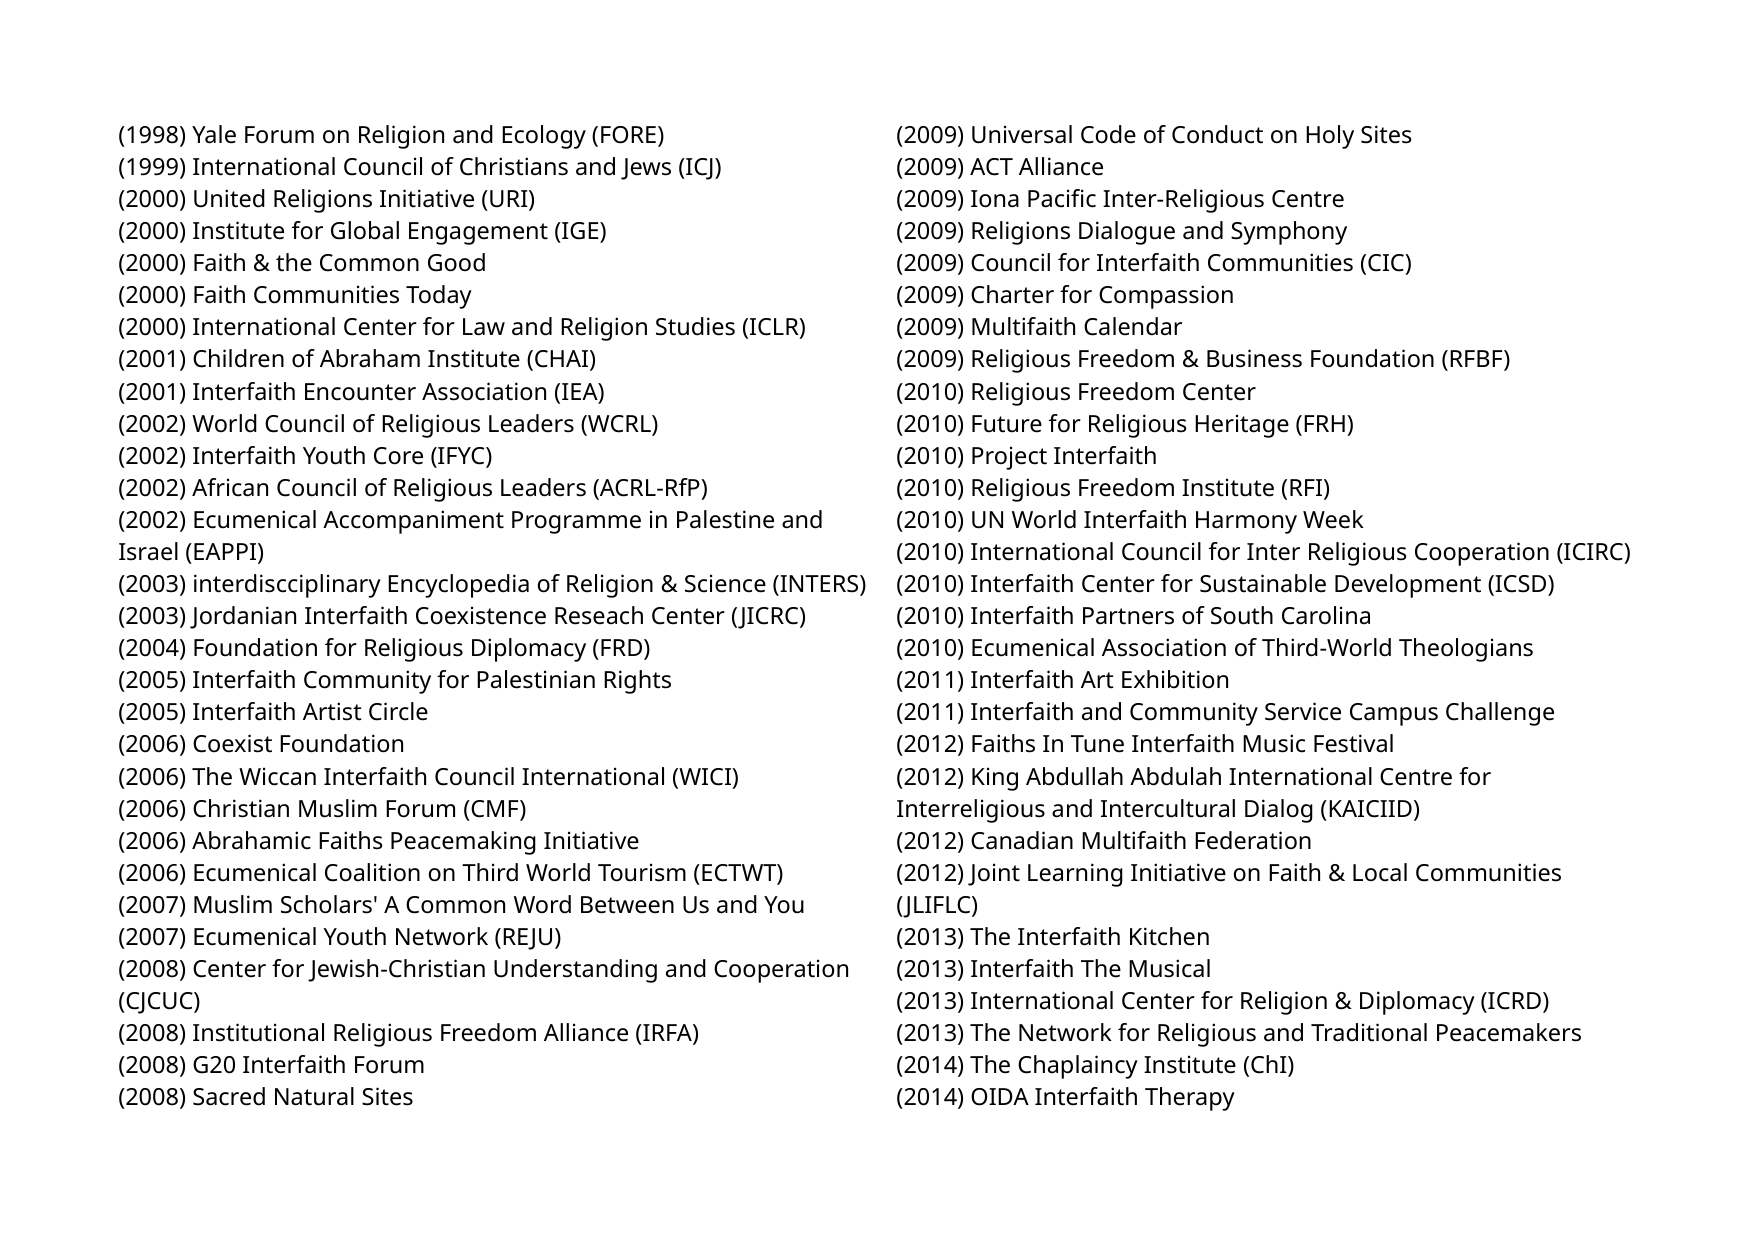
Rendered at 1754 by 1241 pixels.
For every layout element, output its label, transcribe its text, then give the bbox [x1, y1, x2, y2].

text (1998) Yale Forum on Religion and Ecology (FORE) [118, 118, 868, 150]
text (2002) African Council of Religious Leaders (ACRL-RfP) [118, 471, 868, 503]
text (2010) International Council for Inter Religious Cooperation (ICIRC) [896, 535, 1636, 567]
text (2009) Iona Pacific Inter-Religious Centre [896, 182, 1636, 214]
text (2010) Interfaith Partners of South Carolina [896, 599, 1636, 631]
text (2008) Sacred Natural Sites [118, 1081, 868, 1113]
text (2012) Faiths In Tune Interfaith Music Festival [896, 728, 1636, 760]
text (2004) Foundation for Religious Diplomacy (FRD) [118, 631, 868, 663]
text (2000) International Center for Law and Religion Studies (ICLR) [118, 311, 868, 343]
text (2006) The Wiccan Interfaith Council International (WICI) [118, 760, 868, 792]
text (2009) Council for Interfaith Communities (CIC) [896, 246, 1636, 278]
text (2008) Institutional Religious Freedom Alliance (IRFA) [118, 1016, 868, 1048]
text (2009) Charter for Compassion [896, 278, 1636, 311]
text (2009) Religious Freedom & Business Foundation (RFBF) [896, 343, 1636, 375]
text (2010) Future for Religious Heritage (FRH) [896, 407, 1636, 439]
text (2000) Faith & the Common Good [118, 246, 868, 278]
text (2011) Interfaith Art Exhibition [896, 663, 1636, 696]
text (2014) The Chaplaincy Institute (ChI) [896, 1048, 1636, 1081]
text (2000) Institute for Global Engagement (IGE) [118, 214, 868, 246]
text (2010) UN World Interfaith Harmony Week [896, 503, 1636, 535]
text (2001) Children of Abraham Institute (CHAI) [118, 343, 868, 375]
text (2009) ACT Alliance [896, 150, 1636, 182]
text (2002) Ecumenical Accompaniment Programme in Palestine and Israel (EAPPI) [118, 503, 868, 567]
text (2013) The Interfaith Kitchen [896, 920, 1636, 952]
text (2001) Interfaith Encounter Association (IEA) [118, 375, 868, 407]
text (2007) Muslim Scholars' A Common Word Between Us and You [118, 888, 868, 920]
text (2013) International Center for Religion & Diplomacy (ICRD) [896, 984, 1636, 1016]
text (2008) G20 Interfaith Forum [118, 1048, 868, 1081]
text (2012) King Abdullah Abdulah International Centre for Interreligious and Intercultural Dialog (KAICIID) [896, 760, 1636, 824]
text (2010) Ecumenical Association of Third-World Theologians [896, 631, 1636, 663]
text (2002) World Council of Religious Leaders (WCRL) [118, 407, 868, 439]
text (2009) Universal Code of Conduct on Holy Sites [896, 118, 1636, 150]
text (1999) International Council of Christians and Jews (ICJ) [118, 150, 868, 182]
text (2000) Faith Communities Today [118, 278, 868, 311]
text (2006) Christian Muslim Forum (CMF) [118, 792, 868, 824]
text (2008) Center for Jewish-Christian Understanding and Cooperation (CJCUC) [118, 952, 868, 1016]
text (2010) Religious Freedom Center [896, 375, 1636, 407]
text (2005) Interfaith Community for Palestinian Rights [118, 663, 868, 696]
text (2013) The Network for Religious and Traditional Peacemakers [896, 1016, 1636, 1048]
text (2011) Interfaith and Community Service Campus Challenge [896, 696, 1636, 728]
text (2012) Canadian Multifaith Federation [896, 824, 1636, 856]
text (2010) Interfaith Center for Sustainable Development (ICSD) [896, 567, 1636, 599]
text (2010) Project Interfaith [896, 439, 1636, 471]
text (2006) Abrahamic Faiths Peacemaking Initiative [118, 824, 868, 856]
text (2006) Ecumenical Coalition on Third World Tourism (ECTWT) [118, 856, 868, 888]
text (2002) Interfaith Youth Core (IFYC) [118, 439, 868, 471]
text (2007) Ecumenical Youth Network (REJU) [118, 920, 868, 952]
text (2013) Interfaith The Musical [896, 952, 1636, 984]
text (2006) Coexist Foundation [118, 728, 868, 760]
text (2009) Multifaith Calendar [896, 311, 1636, 343]
text (2009) Religions Dialogue and Symphony [896, 214, 1636, 246]
text (2003) Jordanian Interfaith Coexistence Reseach Center (JICRC) [118, 599, 868, 631]
text (2012) Joint Learning Initiative on Faith & Local Communities (JLIFLC) [896, 856, 1636, 920]
text (2003) interdiscciplinary Encyclopedia of Religion & Science (INTERS) [118, 567, 868, 599]
text (2005) Interfaith Artist Circle [118, 696, 868, 728]
text (2010) Religious Freedom Institute (RFI) [896, 471, 1636, 503]
text (2014) OIDA Interfaith Therapy [896, 1081, 1636, 1113]
text (2000) United Religions Initiative (URI) [118, 182, 868, 214]
